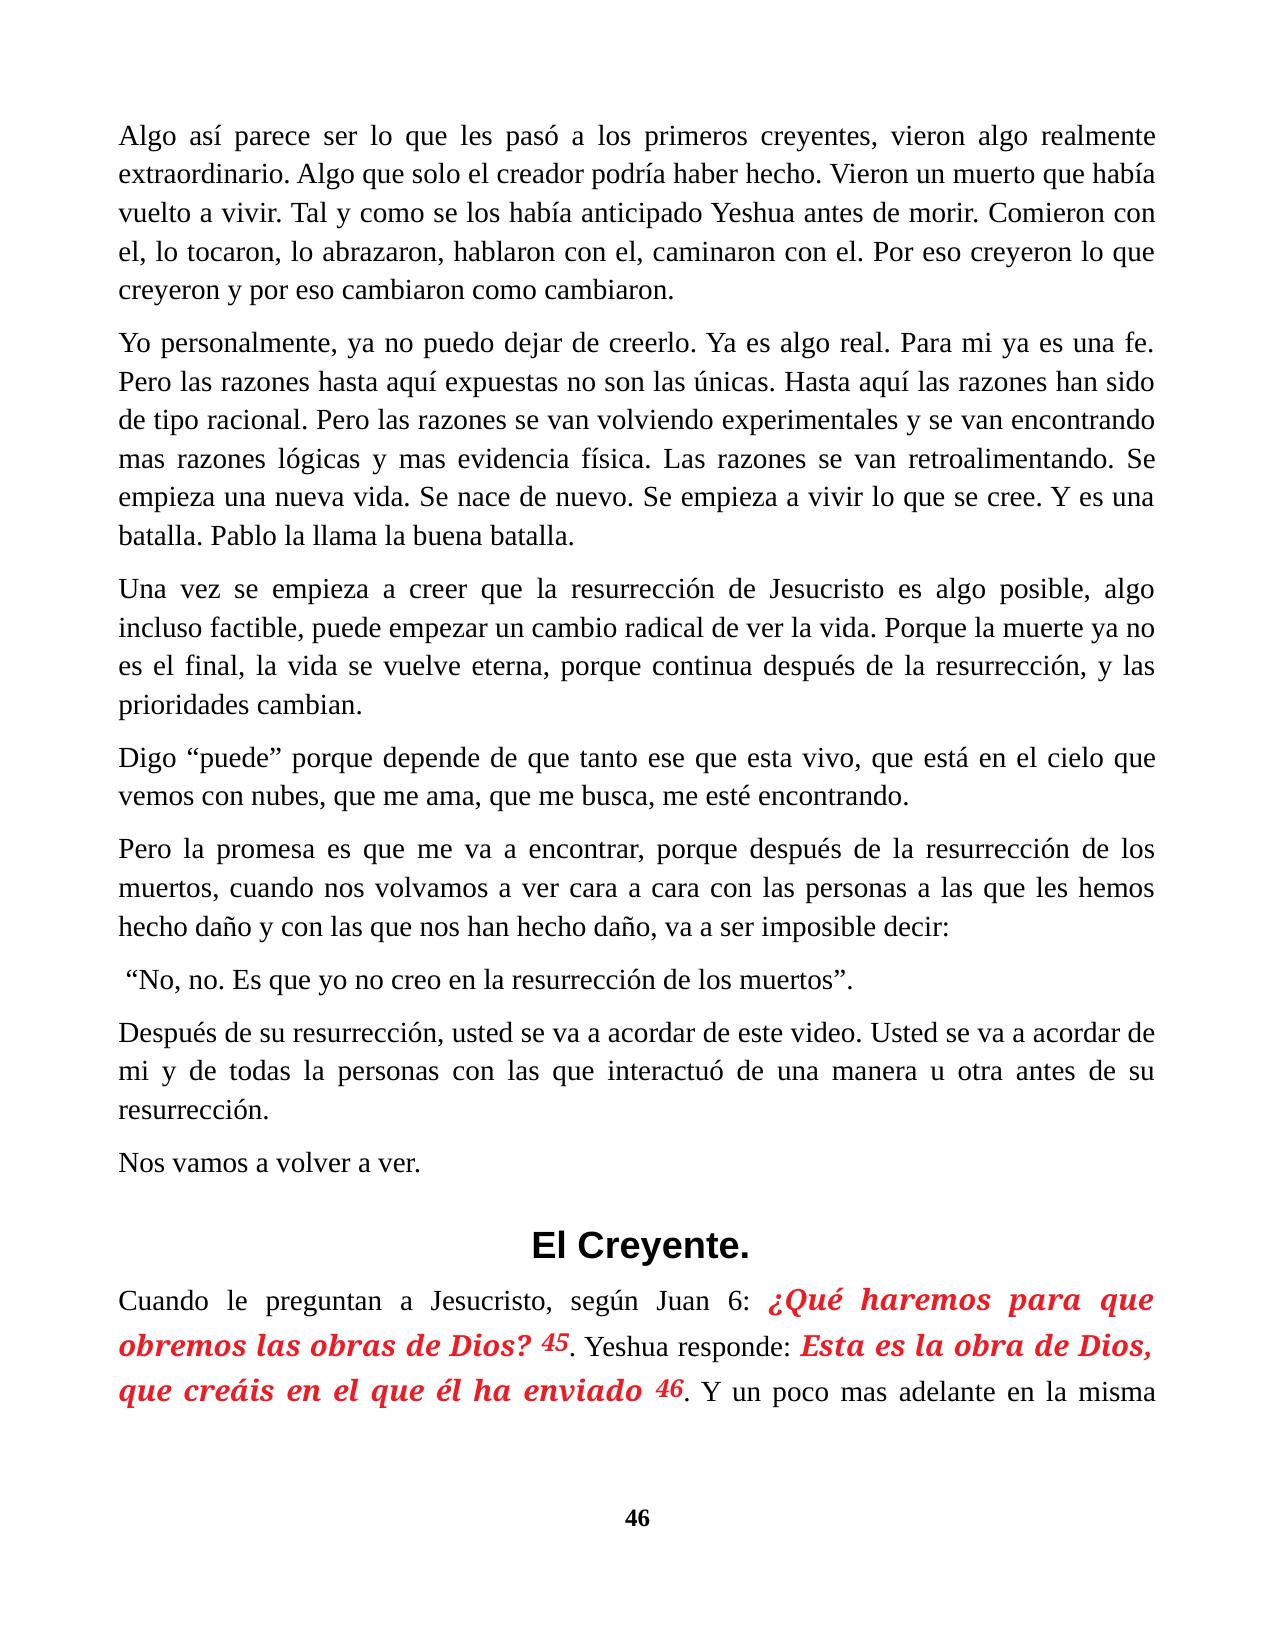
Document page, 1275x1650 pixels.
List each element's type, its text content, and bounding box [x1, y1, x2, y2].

text Algo así parece ser lo que les pasó a los primeros creyentes, vieron algo realmente extraordinario. Algo que solo el creador podría haber hecho. Vieron un muerto que había vuelto a vivir. Tal y como se los había anticipado Yeshua antes de morir. Comieron con el, lo tocaron, lo abrazaron, hablaron con el, caminaron con el. Por eso creyeron lo que creyeron y por eso cambiaron como cambiaron. [118, 118, 1157, 306]
text Cuando le preguntan a Jesucristo, según Juan 6: ¿Qué haremos para que obremos las obras de Dios? . Yeshua responde: Esta es la obra de Dios, que creáis en el que él ha enviado . Y un poco mas adelante en la misma [118, 1279, 1157, 1410]
text Después de su resurrección, usted se va a acordar de este video. Usted se va a acordar de mi y de todas la personas con las que interactuó de una manera u otra antes de su resurrección. [118, 1015, 1157, 1126]
text Una vez se empieza a creer que la resurrección de Jesucristo es algo posible, algo incluso factible, puede empezar un cambio radical de ver la vida. Porque la muerte ya no es el final, la vida se vuelve eterna, porque continua después de la resurrección, y las prioridades cambian. [118, 571, 1157, 720]
text Digo “puede” porque depende de que tanto ese que esta vivo, que está en el cielo que vemos con nubes, que me ama, que me busca, me esté encontrando. [118, 740, 1157, 812]
text Nos vamos a volver a ver. [118, 1145, 1157, 1179]
text Pero la promesa es que me va a encontrar, porque después de la resurrección de los muertos, cuando nos volvamos a ver cara a cara con las personas a las que les hemos hecho daño y con las que nos han hecho daño, va a ser imposible decir: [118, 832, 1157, 942]
text Yo personalmente, ya no puedo dejar de creerlo. Ya es algo real. Para mi ya es una fe. Pero las razones hasta aquí expuestas no son las únicas. Hasta aquí las razones han sido de tipo racional. Pero las razones se van volviendo experimentales y se van encontrando mas razones lógicas y mas evidencia física. Las razones se van retroalimentando. Se empieza una nueva vida. Se nace de nuevo. Se empieza a vivir lo que se cree. Y es una batalla. Pablo la llama la buena batalla. [118, 325, 1157, 552]
text “No, no. Es que yo no creo en la resurrección de los muertos”. [118, 962, 1157, 995]
subtitle El Creyente. [124, 1223, 1157, 1267]
